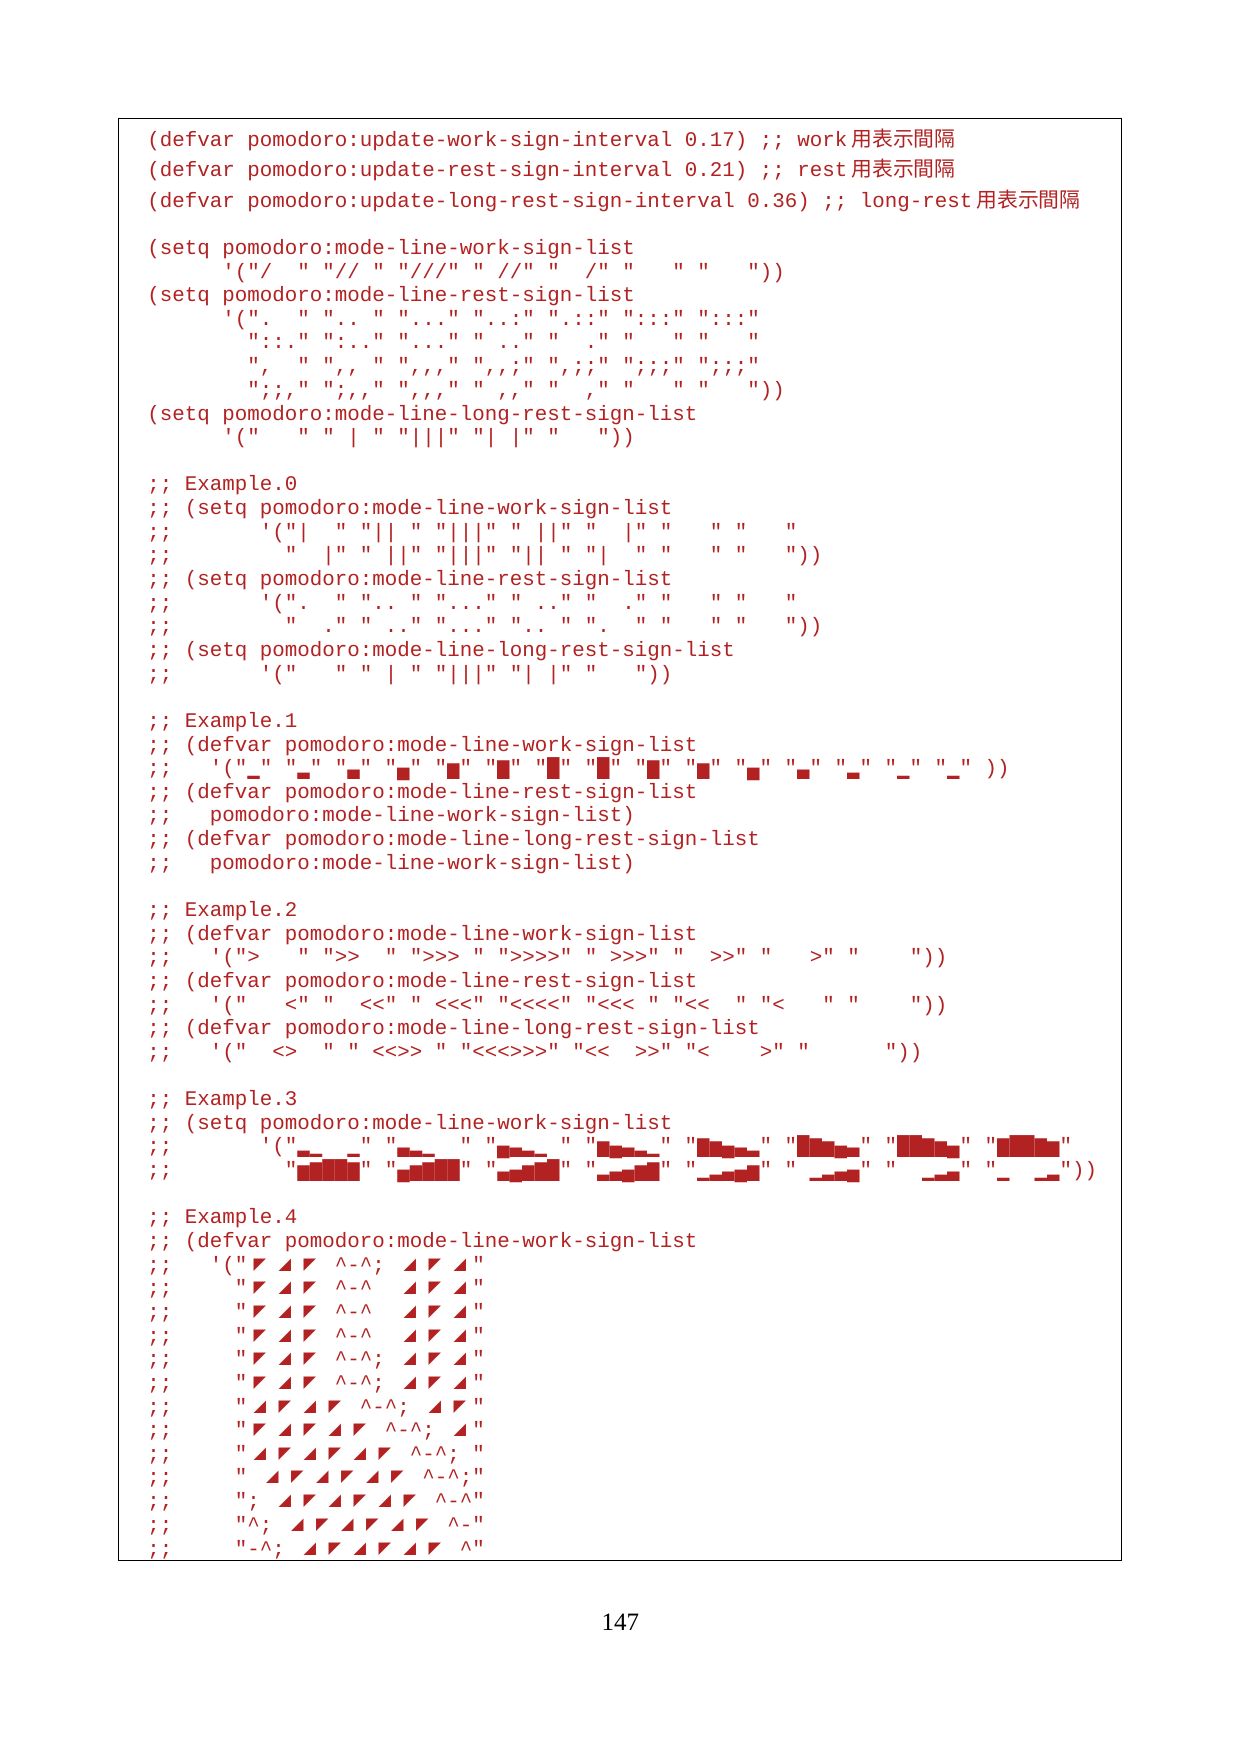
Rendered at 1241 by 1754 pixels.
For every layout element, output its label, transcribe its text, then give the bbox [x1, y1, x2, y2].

text (setq pomodoro:mode-line-work-sign-list [119, 233, 1121, 257]
text ;; '(" " " | " "|||" "| |" " ")) [119, 659, 1121, 682]
text (setq pomodoro:mode-line-rest-sign-list [119, 280, 1121, 304]
text '(" " " | " "|||" "| |" " ")) [119, 422, 1121, 446]
text ;; '("| " "|| " "|||" " ||" " |" " " " " [119, 517, 1121, 540]
text ;; "▅▆▇▇▆" "▄▅▆▇▇" "▃▄▅▆▇" "▂▃▄▅▆" "▁▂▃▄▅" " ▁▂▃▄" " ▁▂▃" "▁ ▁▂")) [119, 1155, 1121, 1179]
text ;; '(" <> " " <<>> " "<<<>>>" "<< >>" "< >" " ")) [119, 1037, 1121, 1061]
text ;; Example.2 [119, 895, 1121, 919]
text ;; "◤◢◤ ^-^ ◢◤◢" [119, 1321, 1121, 1344]
text (setq pomodoro:mode-line-long-rest-sign-list [119, 398, 1121, 422]
text ;; (setq pomodoro:mode-line-work-sign-list [119, 1108, 1121, 1132]
text ;; Example.4 [119, 1202, 1121, 1226]
text ;; '("> " ">> " ">>> " ">>>>" " >>>" " >>" " >" " ")) [119, 942, 1121, 966]
text ;; (defvar pomodoro:mode-line-work-sign-list [119, 1226, 1121, 1250]
text ;; (defvar pomodoro:mode-line-rest-sign-list [119, 777, 1121, 801]
text ;; "◤◢◤ ^-^ ◢◤◢" [119, 1273, 1121, 1297]
text ;; (defvar pomodoro:mode-line-rest-sign-list [119, 966, 1121, 990]
text ;; '("▂▁ ▁" "▃▂▁ " "▄▃▂▁ " "▅▄▃▂▁" "▆▅▄▃▂" "▇▆▅▄▃" "▇▇▆▅▄" "▆▇▇▆▅" [119, 1132, 1121, 1155]
text ", " ",, " ",,," ",,;" ",;;" ";;;" ";;;" [119, 351, 1121, 375]
text ;; " ◢◤◢◤◢◤ ^-^;" [119, 1463, 1121, 1486]
text ;; (setq pomodoro:mode-line-work-sign-list [119, 493, 1121, 517]
text ;; " |" " ||" "|||" "|| " "| " " " " ")) [119, 540, 1121, 564]
text ;; " ." " .." "..." ".. " ". " " " " ")) [119, 611, 1121, 635]
text ;; "; ◢◤◢◤◢◤ ^-^" [119, 1486, 1121, 1510]
text (defvar pomodoro:update-rest-sign-interval 0.21) ;; rest用表示間隔 [119, 148, 1121, 179]
text ;; "◢◤◢◤◢◤ ^-^; " [119, 1439, 1121, 1463]
text ;; Example.0 [119, 469, 1121, 493]
text ;; "◤◢◤◢◤ ^-^; ◢" [119, 1415, 1121, 1439]
text ;; (defvar pomodoro:mode-line-work-sign-list [119, 729, 1121, 753]
text ;; pomodoro:mode-line-work-sign-list) [119, 848, 1121, 871]
text ";;," ";,," ",,," " ,," " ," " " " ")) [119, 375, 1121, 398]
text ;; "◤◢◤ ^-^ ◢◤◢" [119, 1297, 1121, 1321]
text ;; (defvar pomodoro:mode-line-long-rest-sign-list [119, 824, 1121, 848]
text ;; '("▁" "▂" "▃" "▄" "▅" "▆" "▇" "▇" "▆" "▅" "▄" "▃" "▂" "▁" "▁" )) [119, 753, 1121, 777]
text ;; (setq pomodoro:mode-line-rest-sign-list [119, 564, 1121, 588]
text ;; '(". " ".. " "..." " .." " ." " " " " [119, 588, 1121, 611]
text ;; Example.3 [119, 1084, 1121, 1108]
text ;; (defvar pomodoro:mode-line-work-sign-list [119, 919, 1121, 942]
text ;; '("◤◢◤ ^-^; ◢◤◢" [119, 1250, 1121, 1273]
text ;; (setq pomodoro:mode-line-long-rest-sign-list [119, 635, 1121, 659]
text ;; "^; ◢◤◢◤◢◤ ^-" [119, 1510, 1121, 1533]
text ;; (defvar pomodoro:mode-line-long-rest-sign-list [119, 1013, 1121, 1037]
text "::." ":.." "..." " .." " ." " " " " [119, 328, 1121, 351]
text (defvar pomodoro:update-work-sign-interval 0.17) ;; work用表示間隔 [119, 119, 1121, 148]
text '(". " ".. " "..." "..:" ".::" ":::" ":::" [119, 304, 1121, 328]
text (defvar pomodoro:update-long-rest-sign-interval 0.36) ;; long-rest用表示間隔 [119, 179, 1121, 209]
text ;; '(" <" " <<" " <<<" "<<<<" "<<< " "<< " "< " " ")) [119, 990, 1121, 1013]
text ;; pomodoro:mode-line-work-sign-list) [119, 801, 1121, 824]
text ;; "-^; ◢◤◢◤◢◤ ^" [119, 1533, 1121, 1560]
text ;; "◤◢◤ ^-^; ◢◤◢" [119, 1368, 1121, 1392]
text ;; "◢◤◢◤ ^-^; ◢◤" [119, 1392, 1121, 1415]
text ;; "◤◢◤ ^-^; ◢◤◢" [119, 1344, 1121, 1368]
text '("/ " "// " "///" " //" " /" " " " ")) [119, 257, 1121, 280]
text ;; Example.1 [119, 706, 1121, 729]
